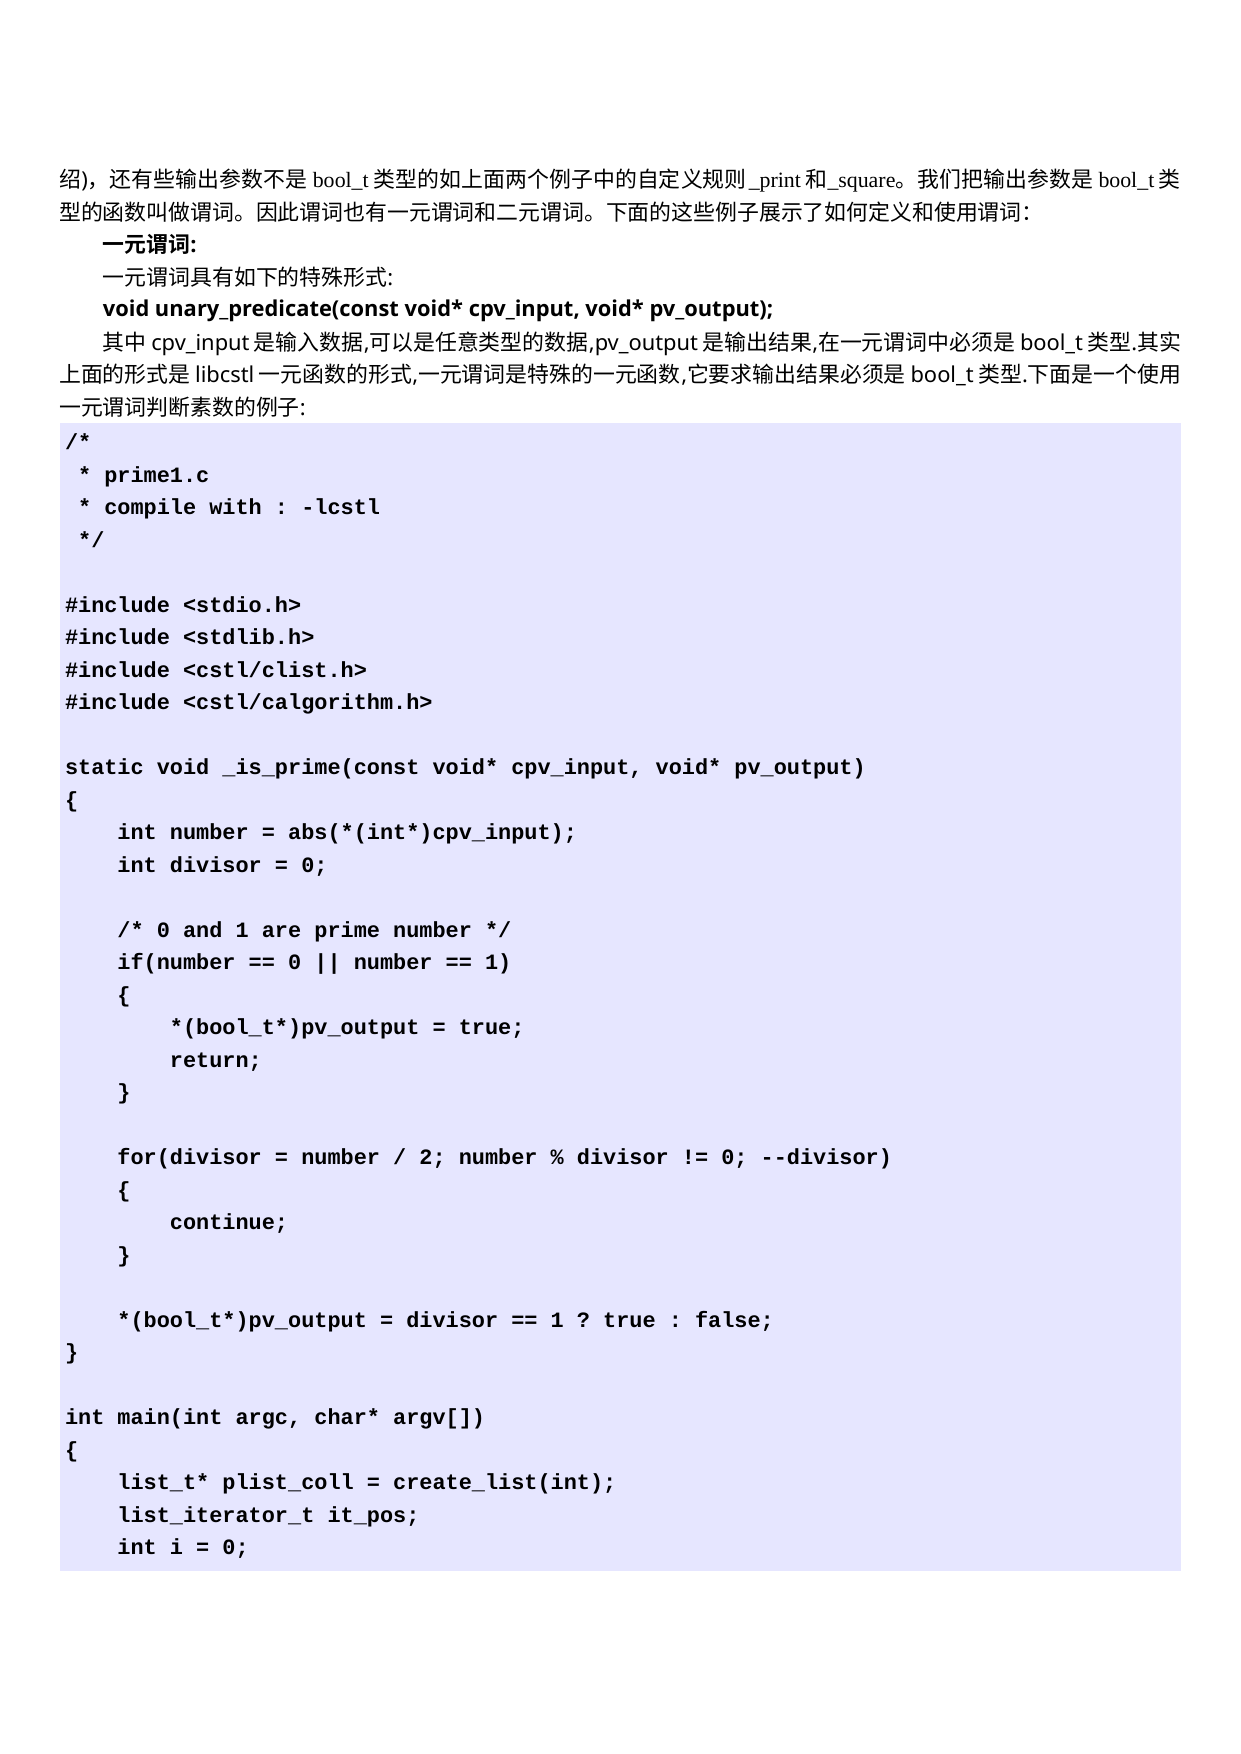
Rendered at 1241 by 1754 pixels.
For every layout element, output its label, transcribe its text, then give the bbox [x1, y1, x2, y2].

table_header /* * prime1.c * compile with : -lcstl */ #include <stdio.h> #include <stdlib.h> #include <cstl/clist.h> #include <cstl/calgorithm.h> static void _is_prime(const void* cpv_input, void* pv_output) { int number = abs(*(int*)cpv_input); int divisor = 0; /* 0 and 1 are prime number */ if(number == 0 || number == 1) { *(bool_t*)pv_output = true; return; } for(divisor = number / 2; number % divisor != 0; --divisor) { continue; } *(bool_t*)pv_output = divisor == 1 ? true : false; } int main(int argc, char* argv[]) { list_t* plist_coll = create_list(int); list_iterator_t it_pos; int i = 0; [60, 423, 1181, 1571]
text 一元谓词: [59, 227, 1181, 259]
text void unary_predicate(const void* cpv_input, void* pv_output); [59, 292, 1181, 324]
text 绍)，还有些输出参数不是bool_t类型的如上面两个例子中的自定义规则_print和_square。我们把输出参数是bool_t类型的函数叫做谓词。因此谓词也有一元谓词和二元谓词。下面的这些例子展示了如何定义和使用谓词： [59, 162, 1181, 227]
text 其中cpv_input是输入数据,可以是任意类型的数据,pv_output是输出结果,在一元谓词中必须是bool_t类型.其实上面的形式是libcstl一元函数的形式,一元谓词是特殊的一元函数,它要求输出结果必须是bool_t类型.下面是一个使用一元谓词判断素数的例子: [59, 324, 1181, 422]
text 一元谓词具有如下的特殊形式: [59, 259, 1181, 292]
